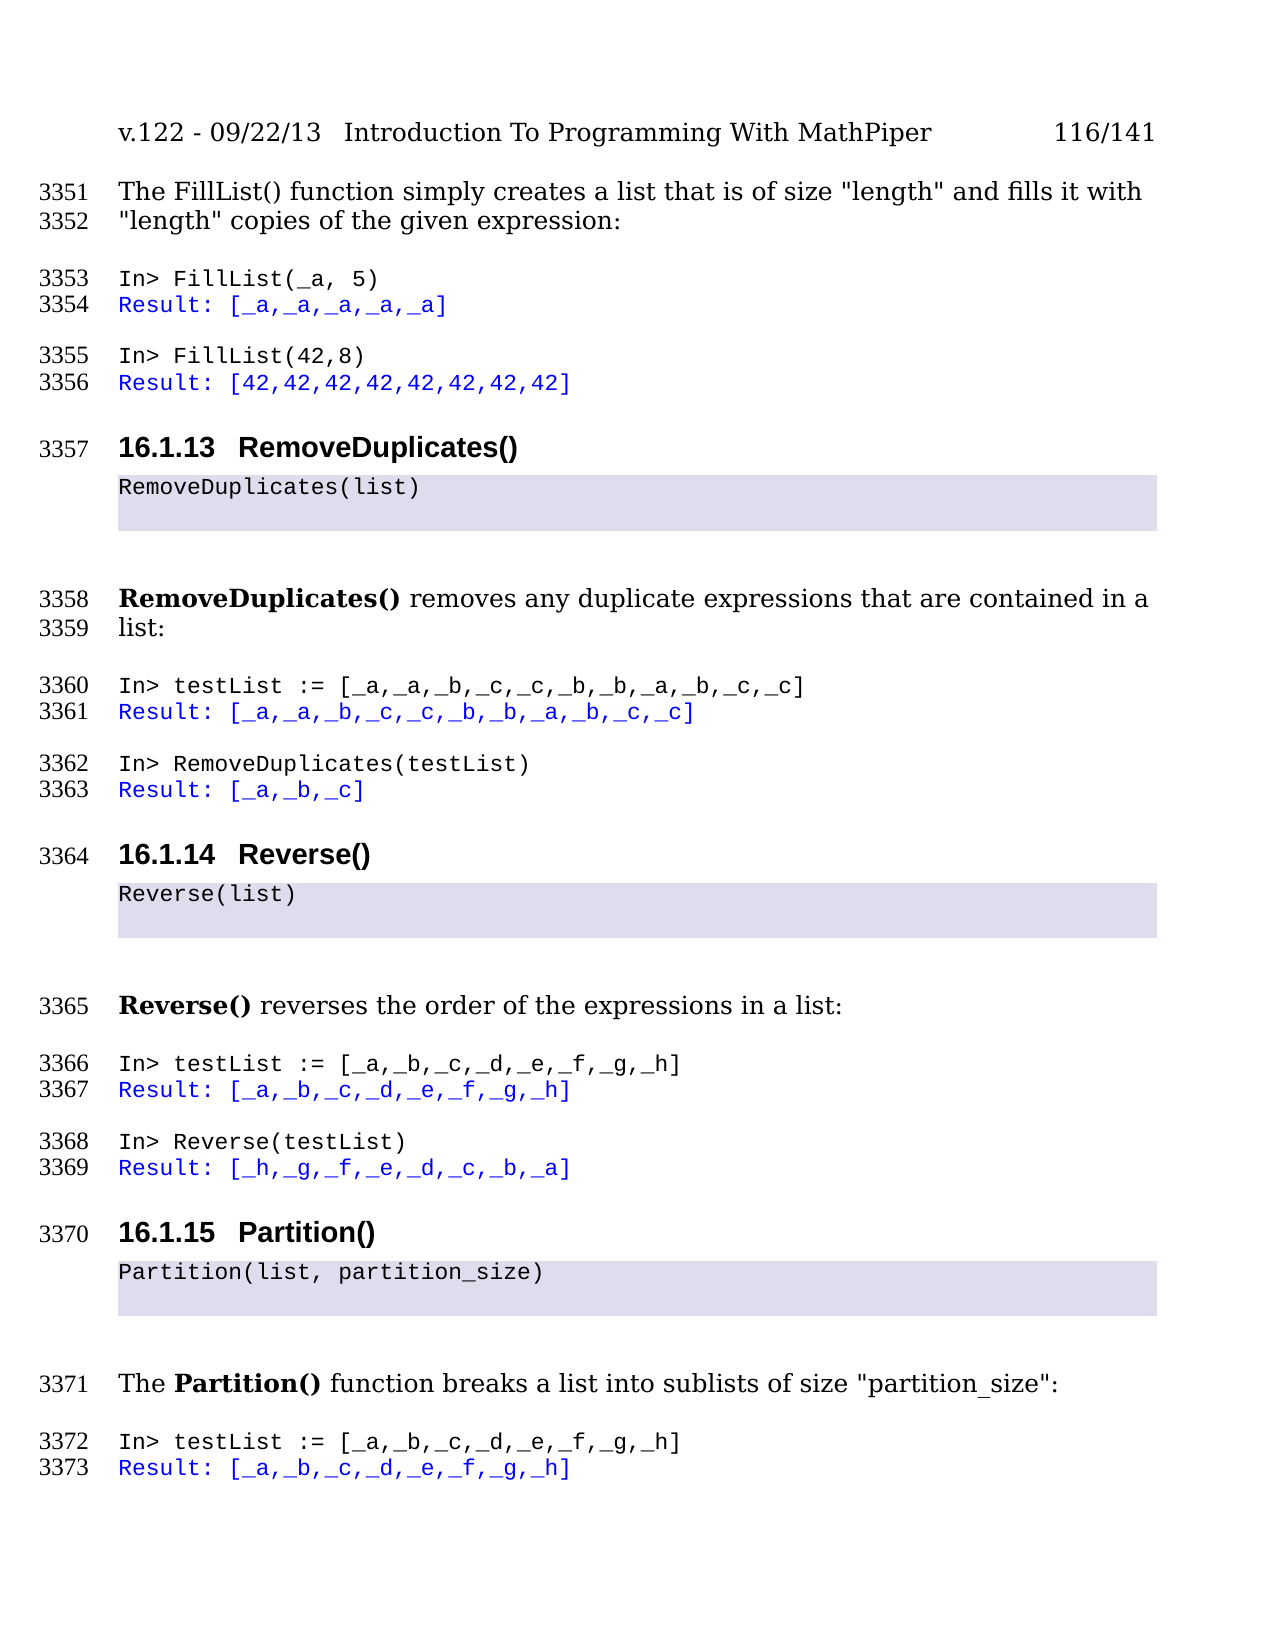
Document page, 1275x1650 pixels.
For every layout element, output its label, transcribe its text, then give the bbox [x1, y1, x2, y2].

subtitle Partition() [118, 1215, 1157, 1249]
text The Partition() function breaks a list into sublists of size "partition_size": [118, 1369, 1157, 1399]
text Result: [_a,_a,_b,_c,_c,_b,_b,_a,_b,_c,_c] [118, 700, 1157, 726]
text The FillList() function simply creates a list that is of size "length" and fills it with "length" copies of the given expression: [118, 177, 1157, 235]
text In> testList := [_a,_b,_c,_d,_e,_f,_g,_h] [118, 1052, 1157, 1078]
table_header RemoveDuplicates(list) [118, 475, 1157, 531]
text In> testList := [_a,_a,_b,_c,_c,_b,_b,_a,_b,_c,_c] [118, 674, 1157, 700]
text Result: [42,42,42,42,42,42,42,42] [118, 371, 1157, 397]
subtitle RemoveDuplicates() [118, 430, 1157, 463]
text In> RemoveDuplicates(testList) [118, 752, 1157, 778]
text RemoveDuplicates() removes any duplicate expressions that are contained in a list: [118, 584, 1157, 642]
text In> FillList(_a, 5) [118, 267, 1157, 293]
subtitle Reverse() [118, 837, 1157, 871]
text In> FillList(42,8) [118, 345, 1157, 371]
text Reverse() reverses the order of the expressions in a list: [118, 991, 1157, 1021]
table_header Partition(list, partition_size) [118, 1261, 1157, 1316]
text Result: [_h,_g,_f,_e,_d,_c,_b,_a] [118, 1156, 1157, 1182]
text Result: [_a,_b,_c,_d,_e,_f,_g,_h] [118, 1078, 1157, 1104]
table_header Reverse(list) [118, 883, 1157, 938]
text Result: [_a,_b,_c] [118, 778, 1157, 804]
text In> Reverse(testList) [118, 1130, 1157, 1156]
text In> testList := [_a,_b,_c,_d,_e,_f,_g,_h] [118, 1431, 1157, 1457]
text Result: [_a,_a,_a,_a,_a] [118, 293, 1157, 319]
text Result: [_a,_b,_c,_d,_e,_f,_g,_h] [118, 1457, 1157, 1482]
